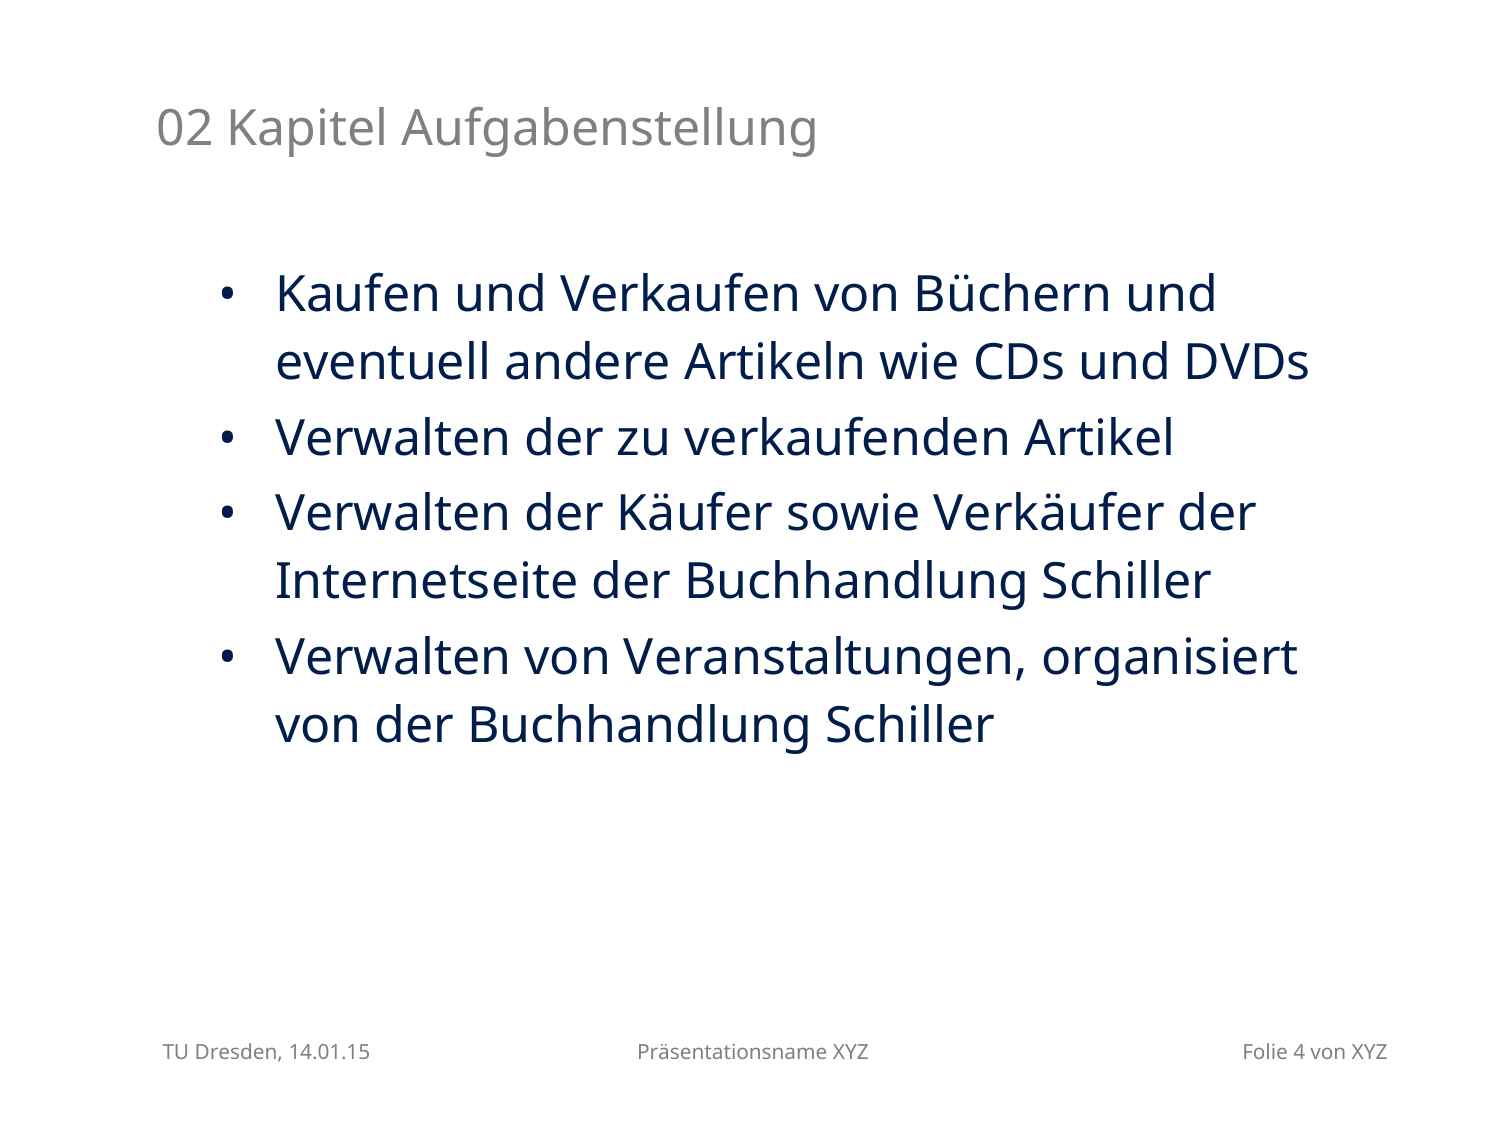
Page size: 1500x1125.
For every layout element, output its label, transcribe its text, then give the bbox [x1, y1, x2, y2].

list Kaufen und Verkaufen von Büchern und eventuell andere Artikeln wie CDs und DVDs Verwalten der zu verkaufenden Artikel Verwalten der Käufer sowie Verkäufer der Internetseite der Buchhandlung Schiller Verwalten von Veranstaltungen, organisiert von der Buchhandlung Schiller [162, 249, 1388, 826]
title 02 Kapitel Aufgabenstellung [156, 88, 1388, 165]
